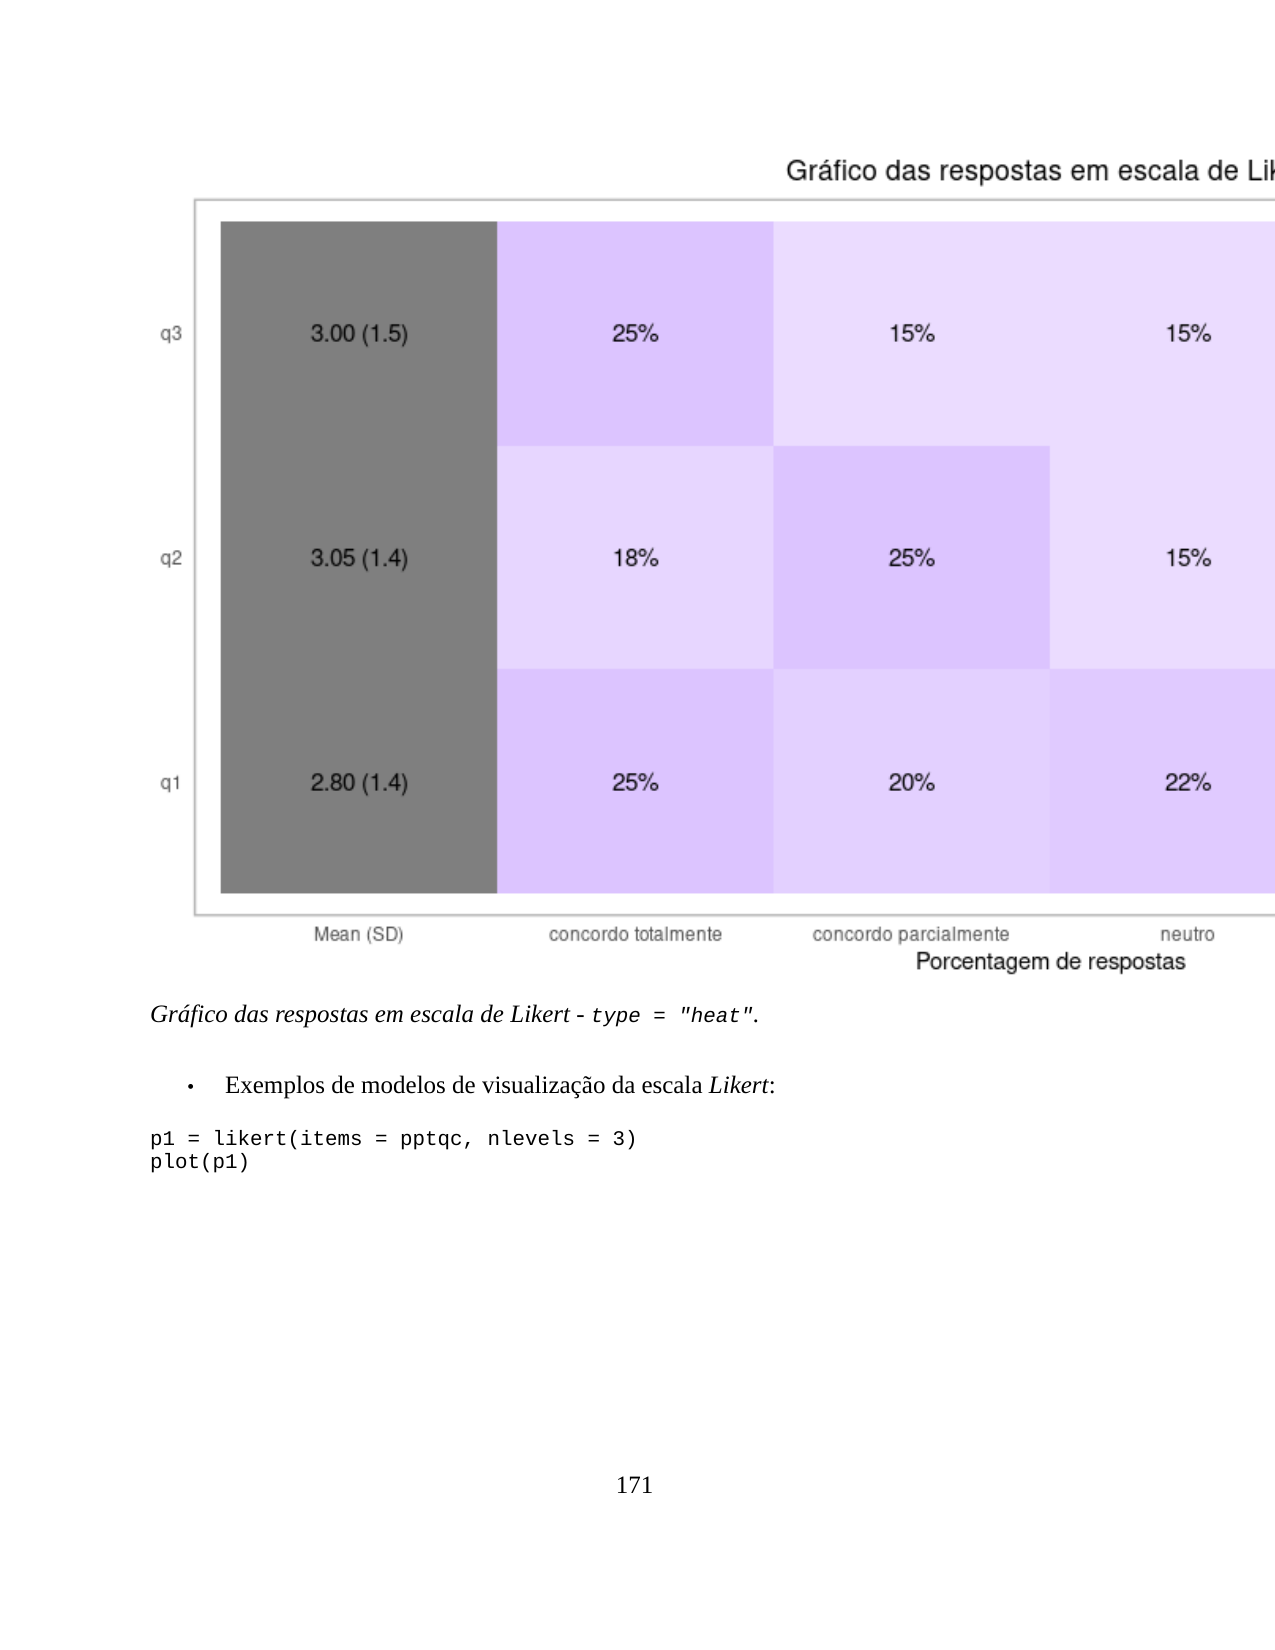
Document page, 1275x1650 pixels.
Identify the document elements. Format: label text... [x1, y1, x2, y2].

list Exemplos de modelos de visualização da escala Likert: [187, 1070, 1125, 1128]
picture [150, 150, 1275, 987]
text p1 = likert(items = pptqc, nlevels = 3) [150, 1128, 1125, 1151]
text Gráfico das respostas em escala de Likert - type = "heat". [150, 999, 1125, 1029]
text plot(p1) [150, 1151, 1125, 1175]
